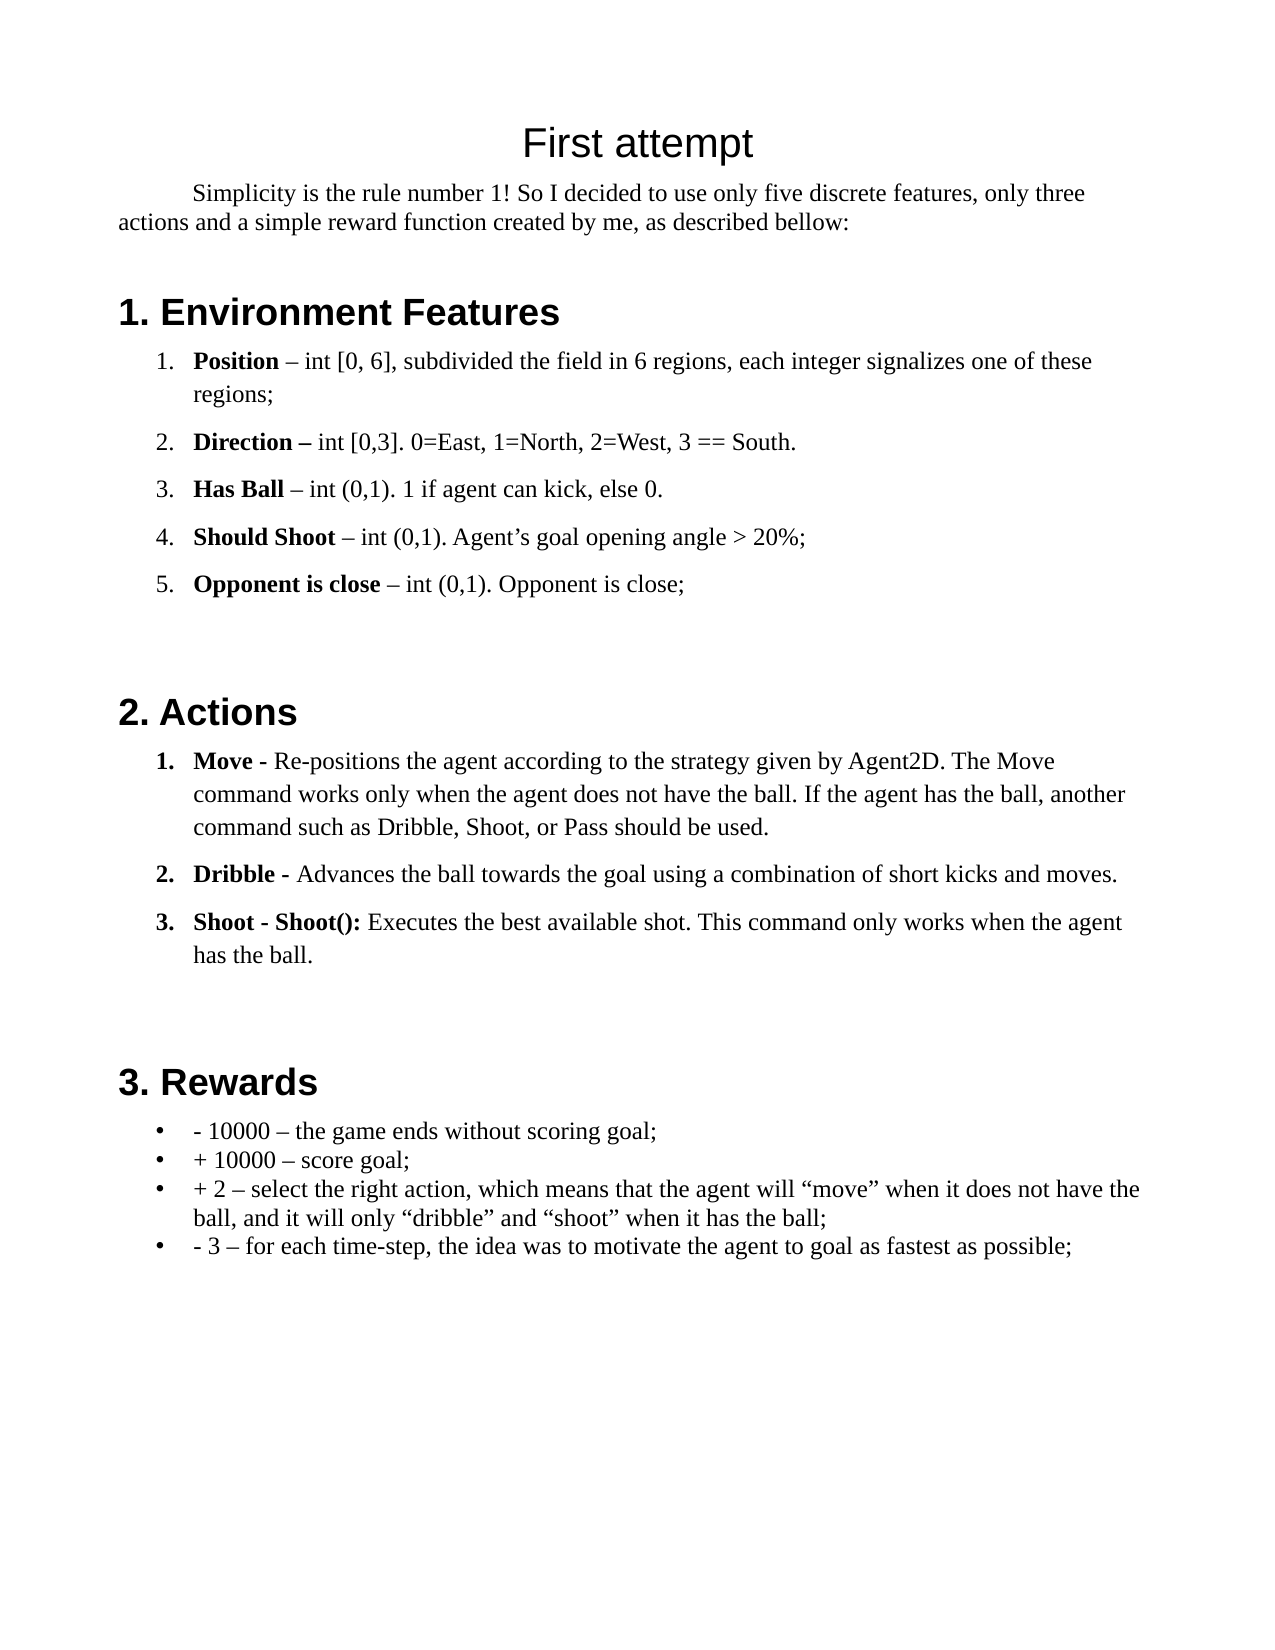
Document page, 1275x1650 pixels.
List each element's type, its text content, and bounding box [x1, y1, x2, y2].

list - 3 – for each time-step, the idea was to motivate the agent to goal as fastest as possible; [156, 1231, 1157, 1260]
list Shoot - Shoot(): Executes the best available shot. This command only works when the agent has the ball. [156, 907, 1157, 969]
subtitle 2. Actions [118, 689, 1157, 733]
list + 10000 – score goal; [156, 1145, 1157, 1174]
subtitle First attempt [118, 118, 1157, 166]
list Move - Re-positions the agent according to the strategy given by Agent2D. The Move command works only when the agent does not have the ball. If the agent has the ball, another command such as Dribble, Shoot, or Pass should be used. [156, 746, 1157, 841]
list + 2 – select the right action, which means that the agent will “move” when it does not have the ball, and it will only “dribble” and “shoot” when it has the ball; [156, 1174, 1157, 1231]
text Simplicity is the rule number 1! So I decided to use only five discrete features, only three actions and a simple reward function created by me, as described bellow: [118, 178, 1157, 236]
list Opponent is close – int (0,1). Opponent is close; [156, 569, 1157, 598]
subtitle 3. Rewards [118, 1060, 1157, 1104]
list Position – int [0, 6], subdivided the field in 6 regions, each integer signalizes one of these regions; [156, 346, 1157, 408]
list Dribble - Advances the ball towards the goal using a combination of short kicks and moves. [156, 859, 1157, 888]
list - 10000 – the game ends without scoring goal; [156, 1116, 1157, 1145]
list Should Shoot – int (0,1). Agent’s goal opening angle > 20%; [156, 522, 1157, 551]
list Direction – int [0,3]. 0=East, 1=North, 2=West, 3 == South. [156, 427, 1157, 455]
subtitle 1. Environment Features [118, 290, 1157, 333]
list Has Ball – int (0,1). 1 if agent can kick, else 0. [156, 474, 1157, 503]
